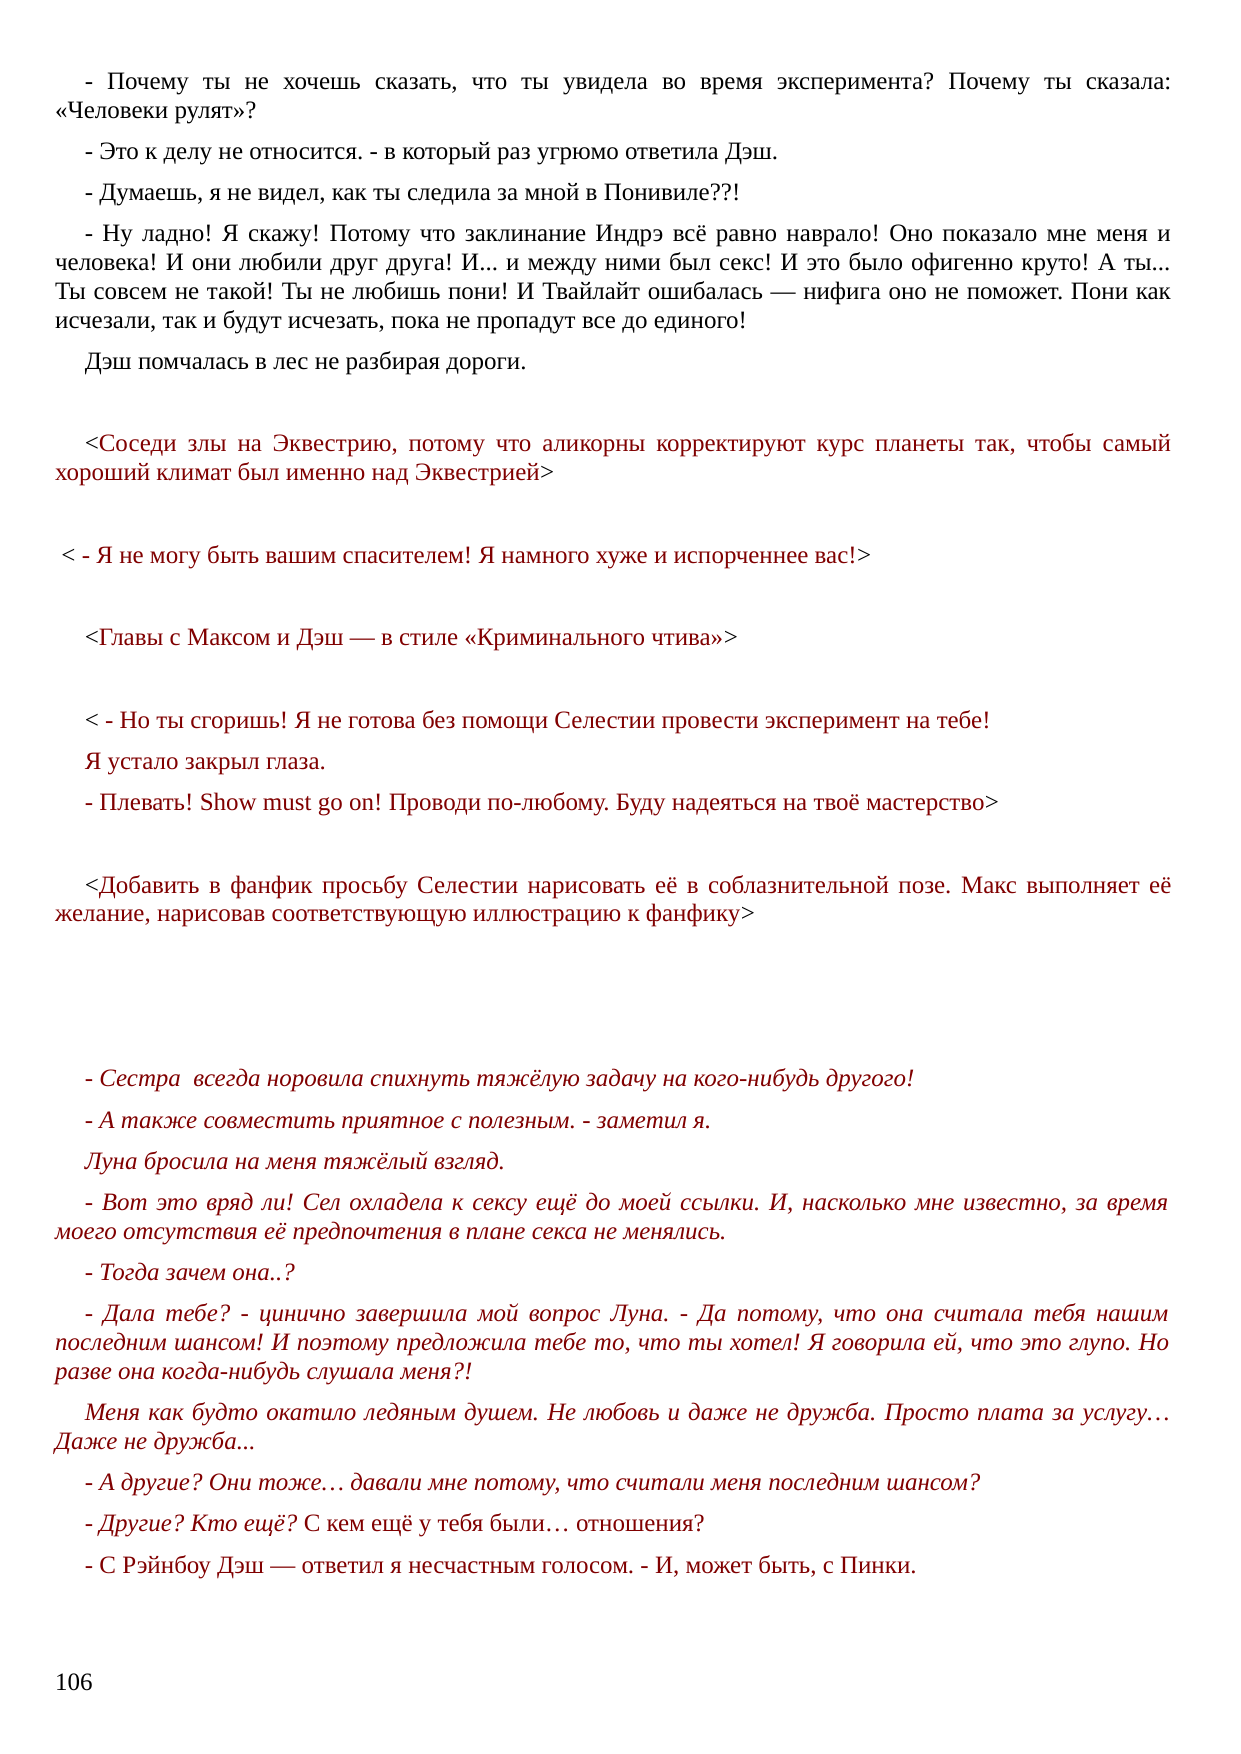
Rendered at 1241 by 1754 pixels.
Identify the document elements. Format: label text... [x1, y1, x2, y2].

text <Соседи злы на Эквестрию, потому что аликорны корректируют курс планеты так, чтобы самый хороший климат был именно над Эквестрией> [55, 428, 1173, 486]
text - Другие? Кто ещё? С кем ещё у тебя были… отношения? [55, 1508, 1173, 1537]
text - Сестра всегда норовила спихнуть тяжёлую задачу на кого-нибудь другого! [55, 1063, 1173, 1092]
text - Тогда зачем она..? [55, 1257, 1173, 1286]
text - С Рэйнбоу Дэш — ответил я несчастным голосом. - И, может быть, с Пинки. [55, 1550, 1173, 1578]
text - Дала тебе? - цинично завершила мой вопрос Луна. - Да потому, что она считала тебя нашим последним шансом! И поэтому предложила тебе то, что ты хотел! Я говорила ей, что это глупо. Но разве она когда-нибудь слушала меня?! [55, 1298, 1173, 1385]
text - Вот это вряд ли! Сел охладела к сексу ещё до моей ссылки. И, насколько мне известно, за время моего отсутствия её предпочтения в плане секса не менялись. [55, 1187, 1173, 1245]
text Луна бросила на меня тяжёлый взгляд. [55, 1146, 1173, 1175]
text < - Но ты сгоришь! Я не готова без помощи Селестии провести эксперимент на тебе! [55, 705, 1173, 733]
text - А другие? Они тоже… давали мне потому, что считали меня последним шансом? [55, 1467, 1173, 1496]
text <Добавить в фанфик просьбу Селестии нарисовать её в соблазнительной позе. Макс выполняет её желание, нарисовав соответствующую иллюстрацию к фанфику> [55, 870, 1173, 927]
text - Думаешь, я не видел, как ты следила за мной в Понивиле??! [55, 177, 1173, 206]
text Меня как будто окатило ледяным душем. Не любовь и даже не дружба. Просто плата за услугу… Даже не дружба... [55, 1397, 1173, 1455]
text - Плевать! Show must go on! Проводи по-любому. Буду надеяться на твоё мастерство> [55, 787, 1173, 816]
text - Ну ладно! Я скажу! Потому что заклинание Индрэ всё равно наврало! Оно показало мне меня и человека! И они любили друг друга! И... и между ними был секс! И это было офигенно круто! А ты... Ты совсем не такой! Ты не любишь пони! И Твайлайт ошибалась — нифига оно не поможет. Пони как исчезали, так и будут исчезать, пока не пропадут все до единого! [55, 218, 1173, 333]
text - Это к делу не относится. - в который раз угрюмо ответила Дэш. [55, 136, 1173, 165]
text - Почему ты не хочешь сказать, что ты увидела во время эксперимента? Почему ты сказала: «Человеки рулят»? [55, 66, 1173, 123]
text <Главы с Максом и Дэш — в стиле «Криминального чтива»> [55, 622, 1173, 651]
text - А также совместить приятное с полезным. - заметил я. [55, 1105, 1173, 1133]
text < - Я не могу быть вашим спасителем! Я намного хуже и испорченнее вас!> [55, 540, 1173, 568]
text Я устало закрыл глаза. [55, 746, 1173, 775]
text Дэш помчалась в лес не разбирая дороги. [55, 346, 1173, 375]
